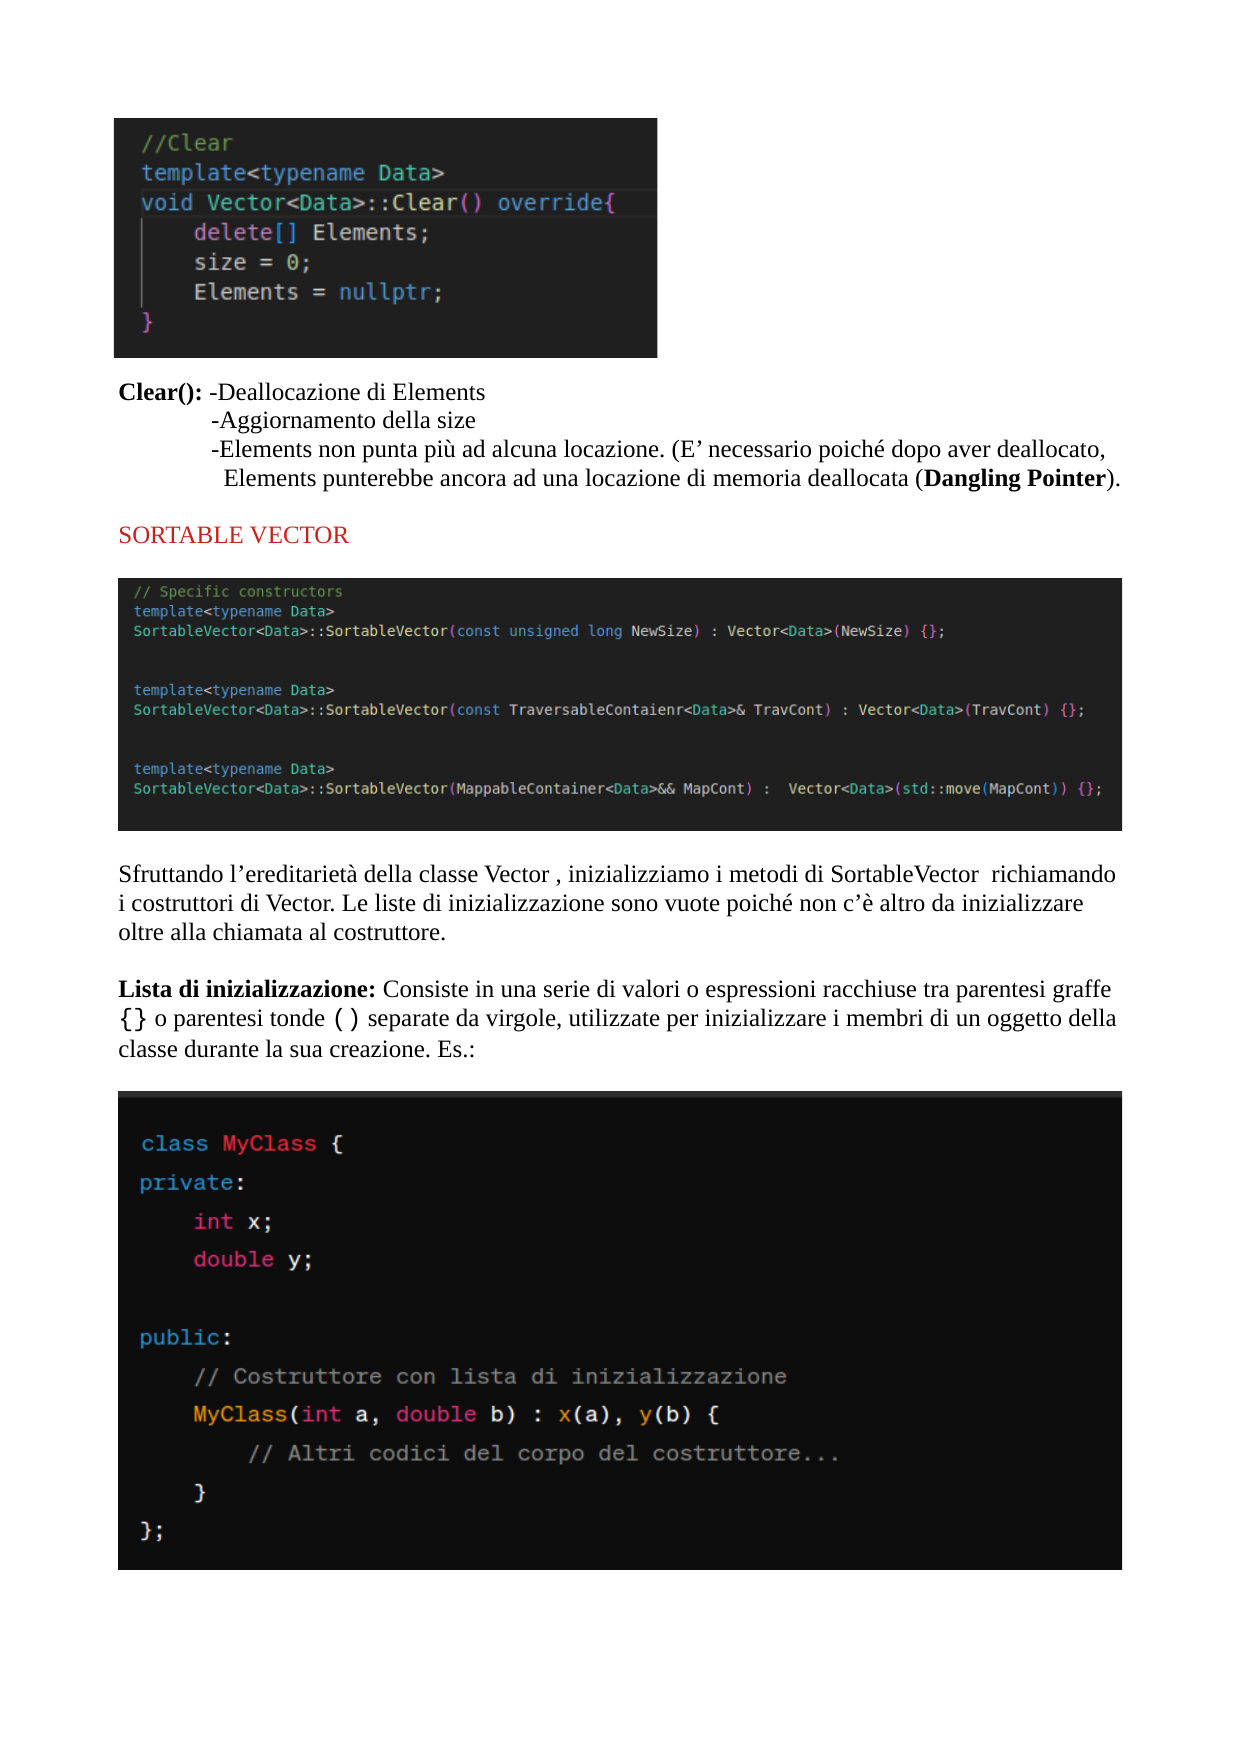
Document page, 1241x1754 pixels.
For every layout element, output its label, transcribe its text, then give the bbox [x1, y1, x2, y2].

text Clear(): -Deallocazione di Elements [118, 377, 1122, 406]
text Sfruttando l’ereditarietà della classe Vector , inizializziamo i metodi di SortableVector richiamando i costruttori di Vector. Le liste di inizializzazione sono vuote poiché non c’è altro da inizializzare oltre alla chiamata al costruttore. [118, 859, 1122, 946]
text SORTABLE VECTOR [118, 521, 1122, 549]
text -Elements non punta più ad alcuna locazione. (E’ necessario poiché dopo aver deallocato, [118, 434, 1122, 463]
text -Aggiornamento della size [118, 406, 1122, 434]
picture [118, 578, 1123, 831]
picture [113, 118, 658, 358]
picture [118, 1091, 1123, 1570]
text Lista di inizializzazione: Consiste in una serie di valori o espressioni racchiuse tra parentesi graffe {} o parentesi tonde () separate da virgole, utilizzate per inizializzare i membri di un oggetto della classe durante la sua creazione. Es.: [118, 974, 1122, 1063]
text Elements punterebbe ancora ad una locazione di memoria deallocata (Dangling Pointer). [118, 463, 1122, 492]
